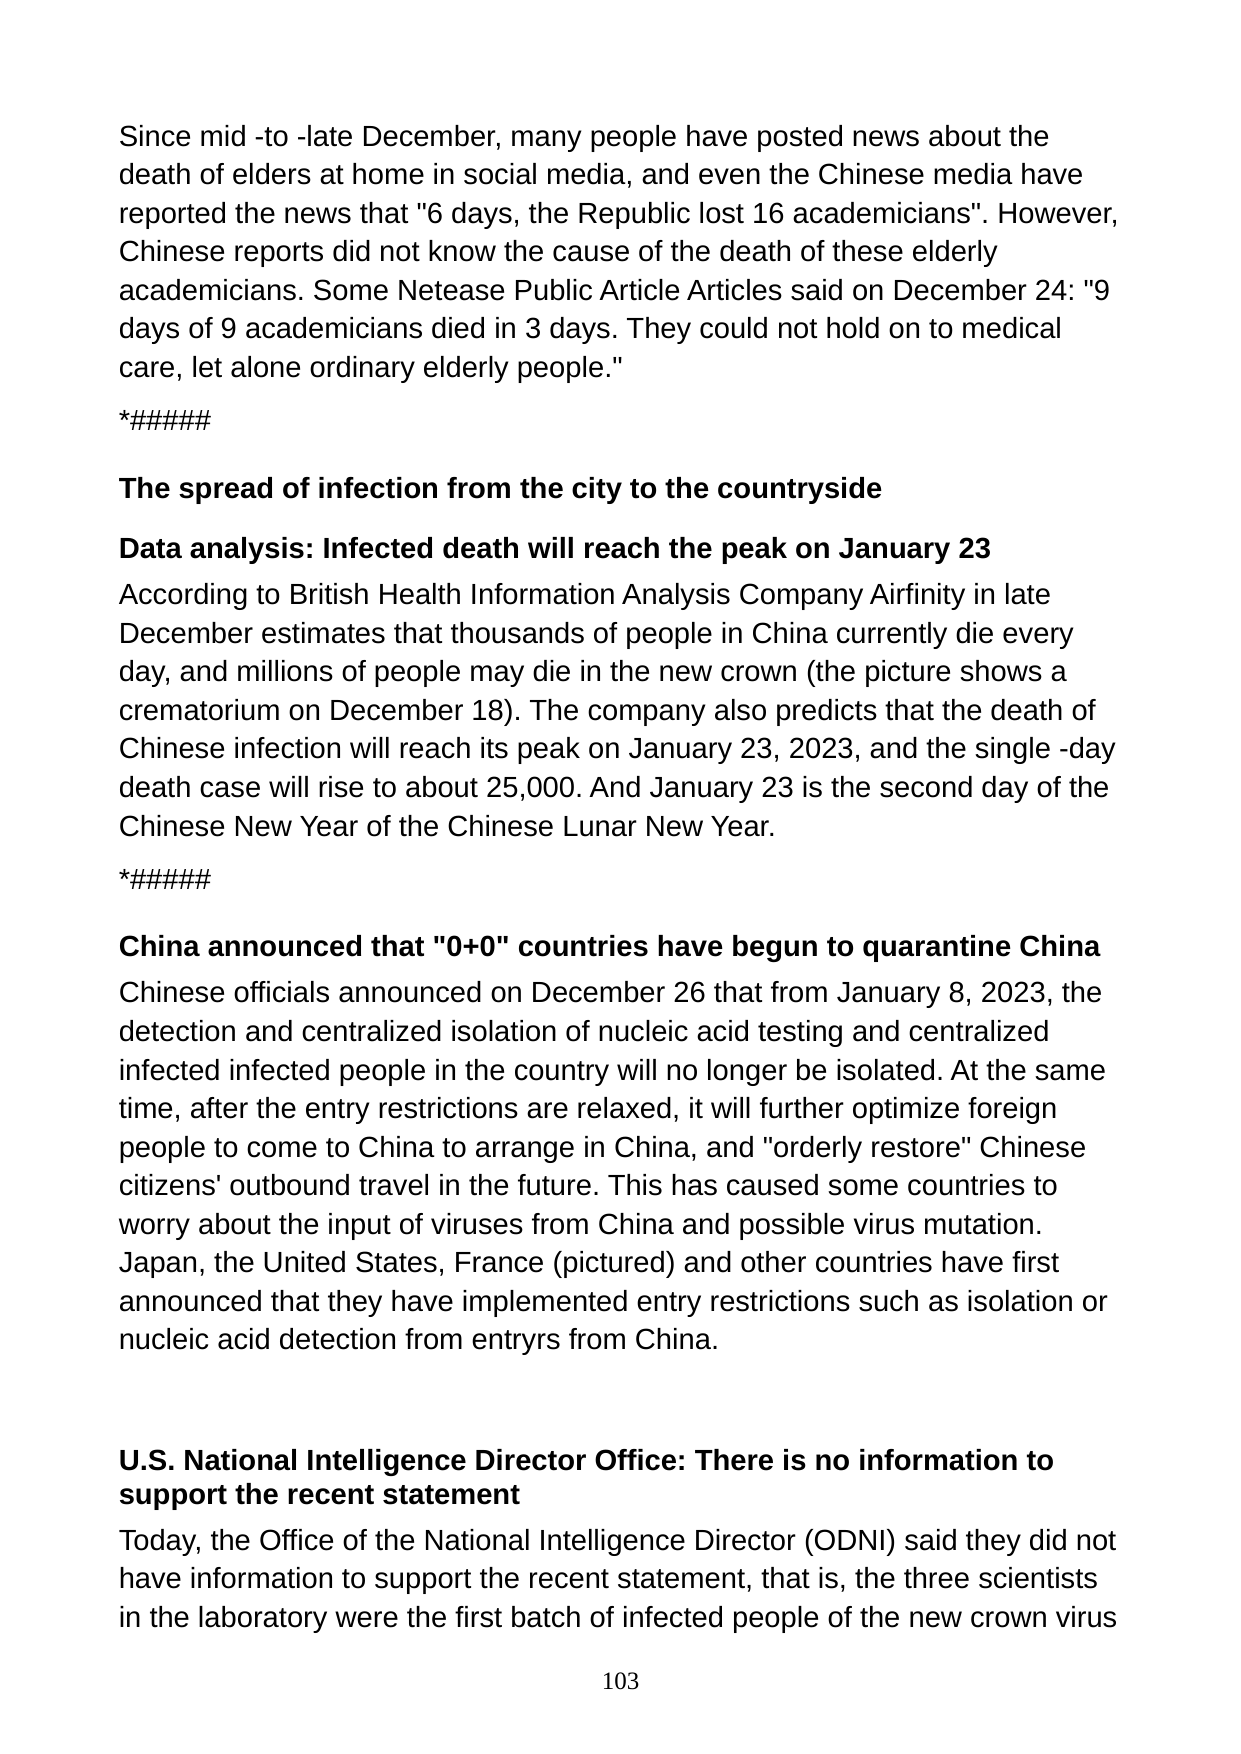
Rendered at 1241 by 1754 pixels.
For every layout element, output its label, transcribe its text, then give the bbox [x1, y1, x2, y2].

subtitle The spread of infection from the city to the countryside [118, 471, 1122, 504]
text Since mid -to -late December, many people have posted news about the death of elders at home in social media, and even the Chinese media have reported the news that "6 days, the Republic lost 16 academicians". However, Chinese reports did not know the cause of the death of these elderly academicians. Some Netease Public Article Articles said on December 24: "9 days of 9 academicians died in 3 days. They could not hold on to medical care, let alone ordinary elderly people." [118, 118, 1122, 383]
subtitle U.S. National Intelligence Director Office: There is no information to support the recent statement [118, 1443, 1122, 1510]
text Chinese officials announced on December 26 that from January 8, 2023, the detection and centralized isolation of nucleic acid testing and centralized infected infected people in the country will no longer be isolated. At the same time, after the entry restrictions are relaxed, it will further optimize foreign people to come to China to arrange in China, and "orderly restore" Chinese citizens' outbound travel in the future. This has caused some countries to worry about the input of viruses from China and possible virus mutation. Japan, the United States, France (pictured) and other countries have first announced that they have implemented entry restrictions such as isolation or nucleic acid detection from entryrs from China. [118, 975, 1122, 1356]
subtitle China announced that "0+0" countries have begun to quarantine China [118, 929, 1122, 963]
subtitle Data analysis: Infected death will reach the peak on January 23 [118, 531, 1122, 565]
text According to British Health Information Analysis Company Airfinity in late December estimates that thousands of people in China currently die every day, and millions of people may die in the new crown (the picture shows a crematorium on December 18). The company also predicts that the death of Chinese infection will reach its peak on January 23, 2023, and the single -day death case will rise to about 25,000. And January 23 is the second day of the Chinese New Year of the Chinese Lunar New Year. [118, 577, 1122, 842]
text Today, the Office of the National Intelligence Director (ODNI) said they did not have information to support the recent statement, that is, the three scientists in the laboratory were the first batch of infected people of the new crown virus [118, 1523, 1122, 1633]
text *##### [118, 403, 1122, 436]
text *##### [118, 862, 1122, 895]
